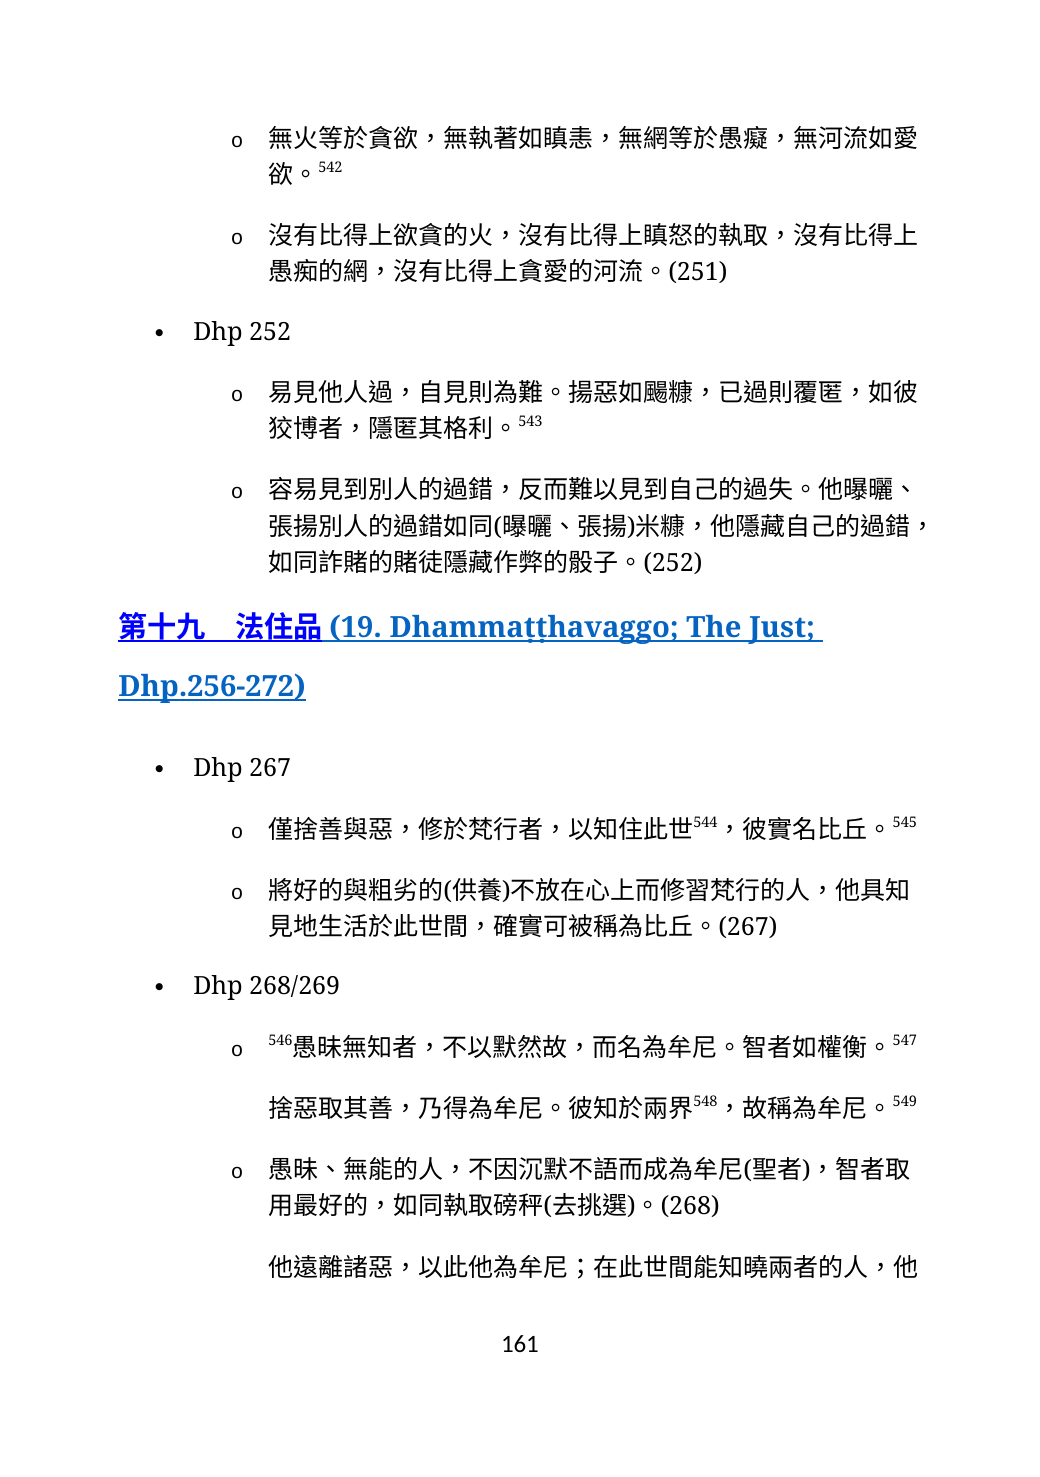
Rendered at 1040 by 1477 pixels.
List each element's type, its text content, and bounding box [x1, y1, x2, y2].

list 易見他人過，自見則為難。揚惡如颺糠，已過則覆匿，如彼狡博者，隱匿其格利。 [231, 372, 921, 445]
list Dhp 252 [156, 313, 921, 347]
list 愚昧無知者，不以默然故，而名為牟尼。智者如權衡。 [231, 1027, 921, 1063]
text 捨惡取其善，乃得為牟尼。彼知於兩界，故稱為牟尼。 [268, 1088, 921, 1124]
list 沒有比得上欲貪的火，沒有比得上瞋怒的執取，沒有比得上愚痴的網，沒有比得上貪愛的河流。(251) [231, 216, 921, 288]
list 愚昧、無能的人，不因沉默不語而成為牟尼(聖者)，智者取用最好的，如同執取磅秤(去挑選)。(268) [231, 1149, 921, 1222]
subtitle 第十九 法住品 (19. Dhammaṭṭhavaggo; The Just; Dhp.256-272) [118, 603, 921, 705]
text 他遠離諸惡，以此他為牟尼；在此世間能知曉兩者的人，他 [268, 1247, 921, 1283]
list Dhp 267 [156, 750, 921, 784]
list 無火等於貪欲，無執著如瞋恚，無網等於愚癡，無河流如愛欲。 [231, 118, 921, 191]
list 僅捨善與惡，修於梵行者，以知住此世，彼實名比丘。 [231, 809, 921, 845]
list 將好的與粗劣的(供養)不放在心上而修習梵行的人，他具知見地生活於此世間，確實可被稱為比丘。(267) [231, 870, 921, 943]
list 容易見到別人的過錯，反而難以見到自己的過失。他曝曬、張揚別人的過錯如同(曝曬、張揚)米糠，他隱藏自己的過錯，如同詐賭的賭徒隱藏作弊的骰子。(252) [231, 470, 921, 578]
list Dhp 268/269 [156, 968, 921, 1002]
